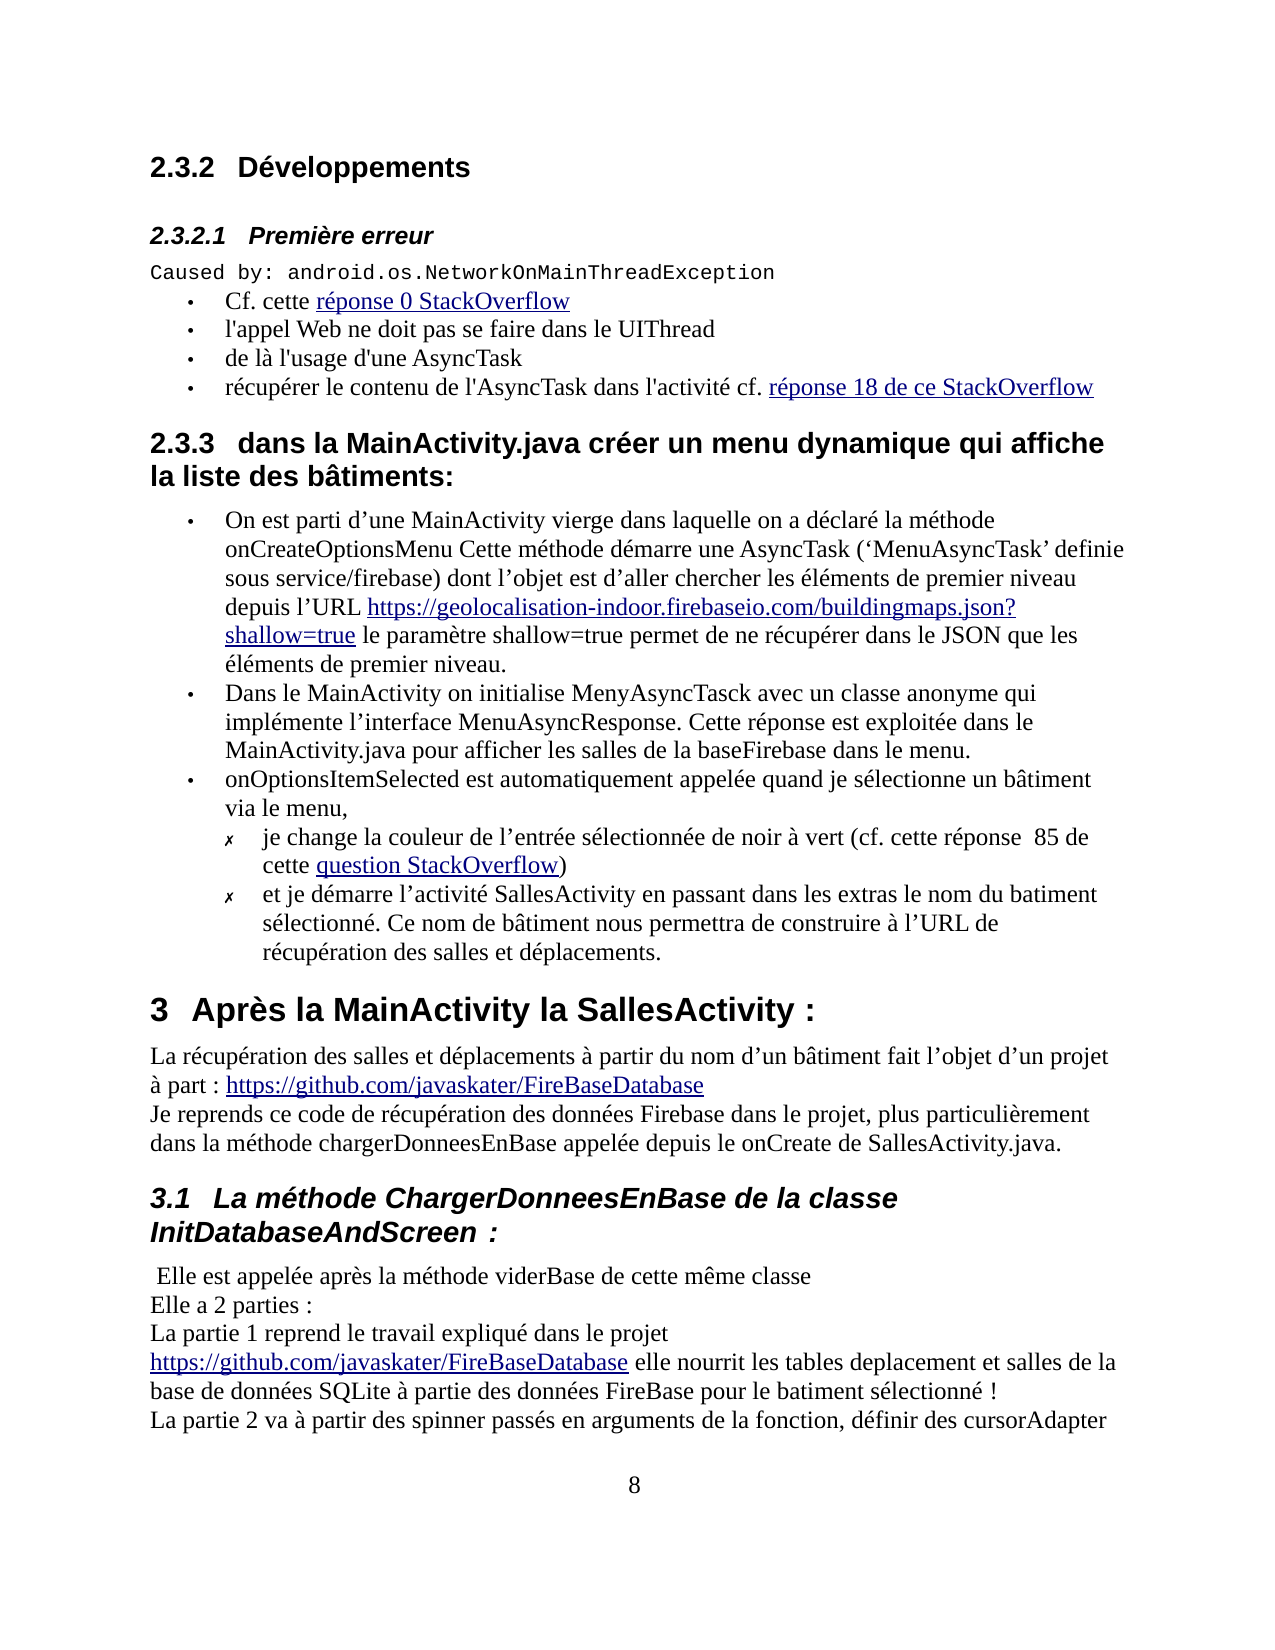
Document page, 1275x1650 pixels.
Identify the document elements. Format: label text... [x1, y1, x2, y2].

list et je démarre l’activité SallesActivity en passant dans les extras le nom du batiment sélectionné. Ce nom de bâtiment nous permettra de construire à l’URL de récupération des salles et déplacements. [225, 879, 1125, 965]
subtitle La méthode ChargerDonneesEnBase de la classe InitDatabaseAndScreen : [150, 1181, 1125, 1248]
list Cf. cette réponse 0 StackOverflow [187, 286, 1125, 314]
text Elle est appelée après la méthode viderBase de cette même classe [150, 1261, 1125, 1290]
text Caused by: android.os.NetworkOnMainThreadException [150, 262, 1125, 286]
list On est parti d’une MainActivity vierge dans laquelle on a déclaré la méthode onCreateOptionsMenu Cette méthode démarre une AsyncTask (‘MenuAsyncTask’ definie sous service/firebase) dont l’objet est d’aller chercher les éléments de premier niveau depuis l’URL https://geolocalisation-indoor.firebaseio.com/buildingmaps.json?shallow=true le paramètre shallow=true permet de ne récupérer dans le JSON que les éléments de premier niveau. [187, 505, 1125, 678]
list onOptionsItemSelected est automatiquement appelée quand je sélectionne un bâtiment via le menu, [187, 764, 1125, 822]
list je change la couleur de l’entrée sélectionnée de noir à vert (cf. cette réponse 85 de cette question StackOverflow) [225, 822, 1125, 879]
text Je reprends ce code de récupération des données Firebase dans le projet, plus particulièrement dans la méthode chargerDonneesEnBase appelée depuis le onCreate de SallesActivity.java. [150, 1099, 1125, 1156]
text La partie 1 reprend le travail expliqué dans le projet https://github.com/javaskater/FireBaseDatabase elle nourrit les tables deplacement et salles de la base de données SQLite à partie des données FireBase pour le batiment sélectionné ! [150, 1318, 1125, 1405]
text Elle a 2 parties : [150, 1290, 1125, 1318]
subtitle dans la MainActivity.java créer un menu dynamique qui affiche la liste des bâtiments: [150, 426, 1125, 493]
list l'appel Web ne doit pas se faire dans le UIThread [187, 314, 1125, 343]
subtitle Après la MainActivity la SallesActivity : [150, 990, 1125, 1029]
subtitle Développements [150, 150, 1125, 183]
list de là l'usage d'une AsyncTask [187, 343, 1125, 372]
list récupérer le contenu de l'AsyncTask dans l'activité cf. réponse 18 de ce StackOverflow [187, 372, 1125, 401]
list Dans le MainActivity on initialise MenyAsyncTasck avec un classe anonyme qui implémente l’interface MenuAsyncResponse. Cette réponse est exploitée dans le MainActivity.java pour afficher les salles de la baseFirebase dans le menu. [187, 678, 1125, 764]
subtitle Première erreur [150, 221, 1125, 249]
text La récupération des salles et déplacements à partir du nom d’un bâtiment fait l’objet d’un projet à part : https://github.com/javaskater/FireBaseDatabase [150, 1041, 1125, 1099]
text La partie 2 va à partir des spinner passés en arguments de la fonction, définir des cursorAdapter [150, 1405, 1125, 1433]
